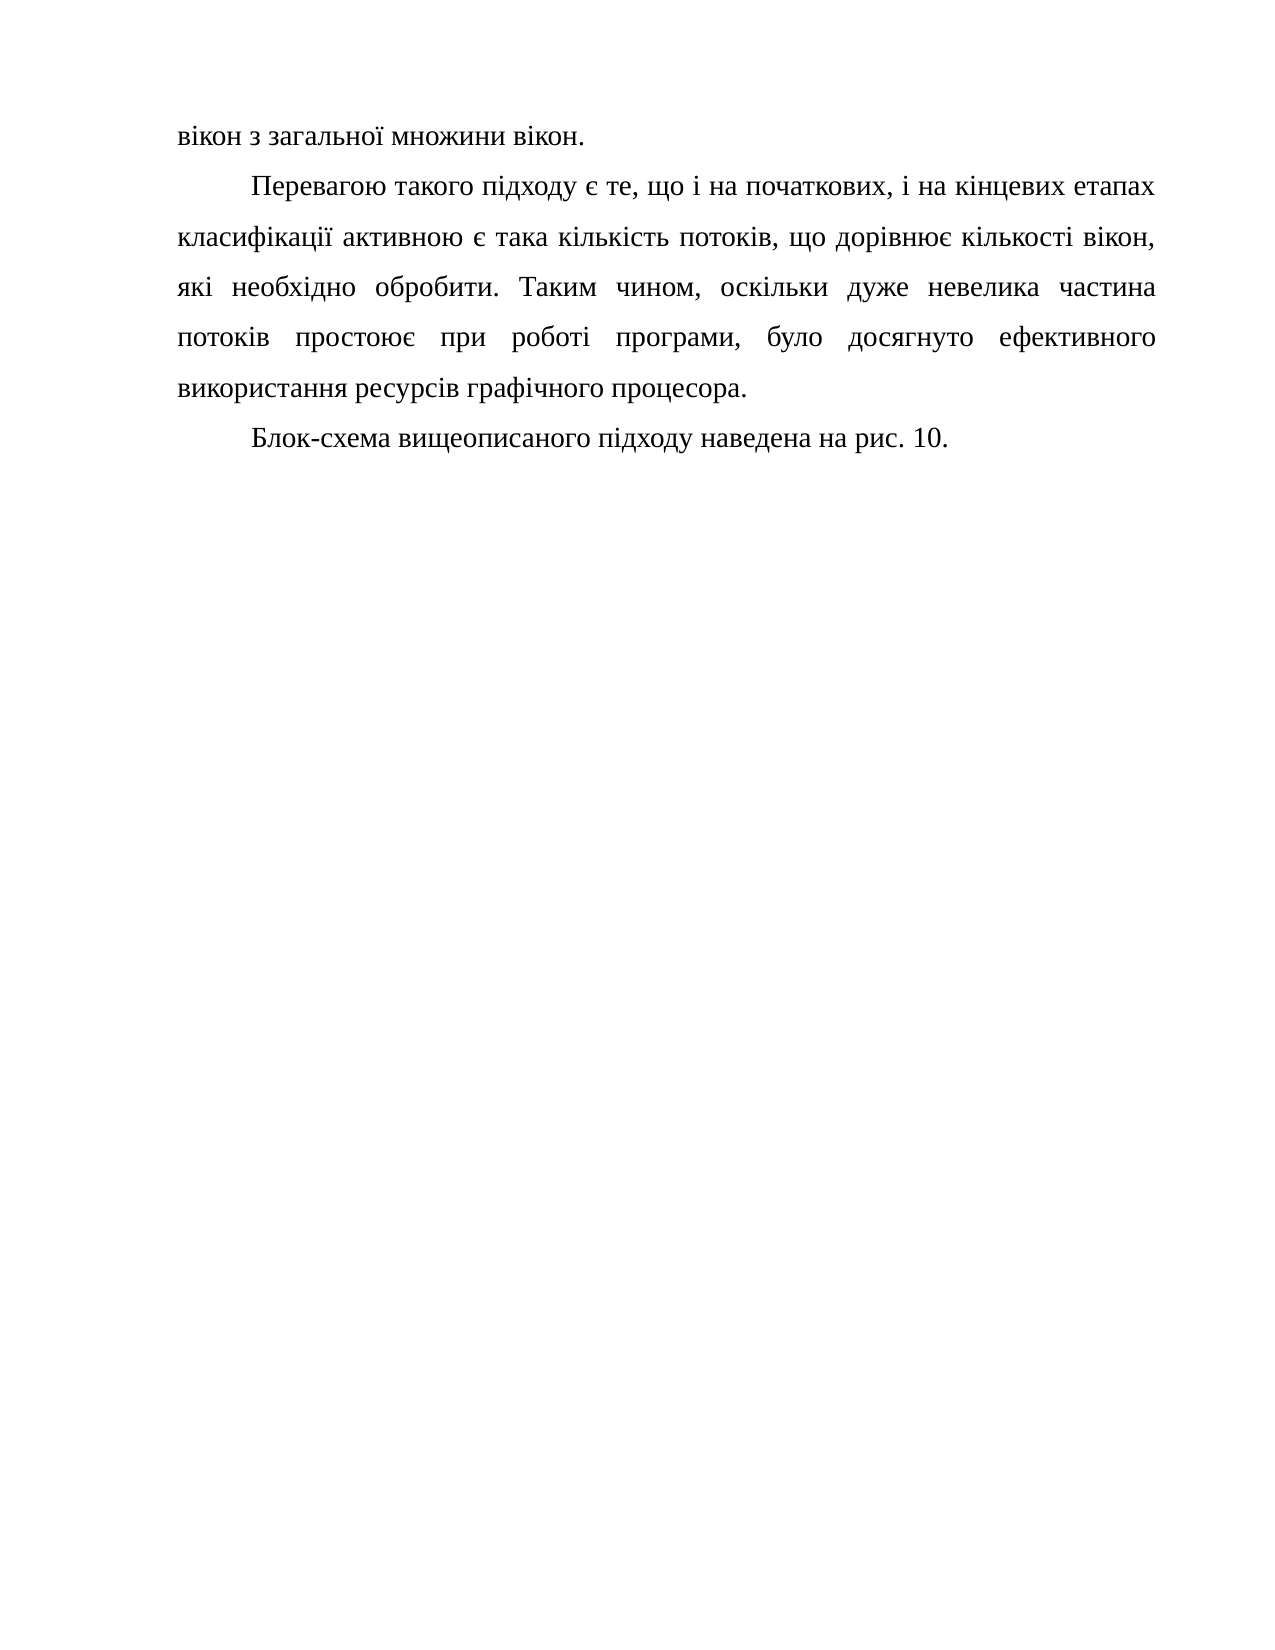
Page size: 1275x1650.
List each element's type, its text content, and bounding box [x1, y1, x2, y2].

text вікон з загальної множини вікон. [177, 118, 1157, 152]
text Перевагою такого підходу є те, що і на початкових, і на кінцевих етапах класифікації активною є така кількість потоків, що дорівнює кількості вікон, які необхідно обробити. Таким чином, оскільки дуже невелика частина потоків простоює при роботі програми, було досягнуто ефективного використання ресурсів графічного процесора. [177, 168, 1157, 403]
text Блок-схема вищеописаного підходу наведена на рис. 10. [177, 420, 1157, 453]
